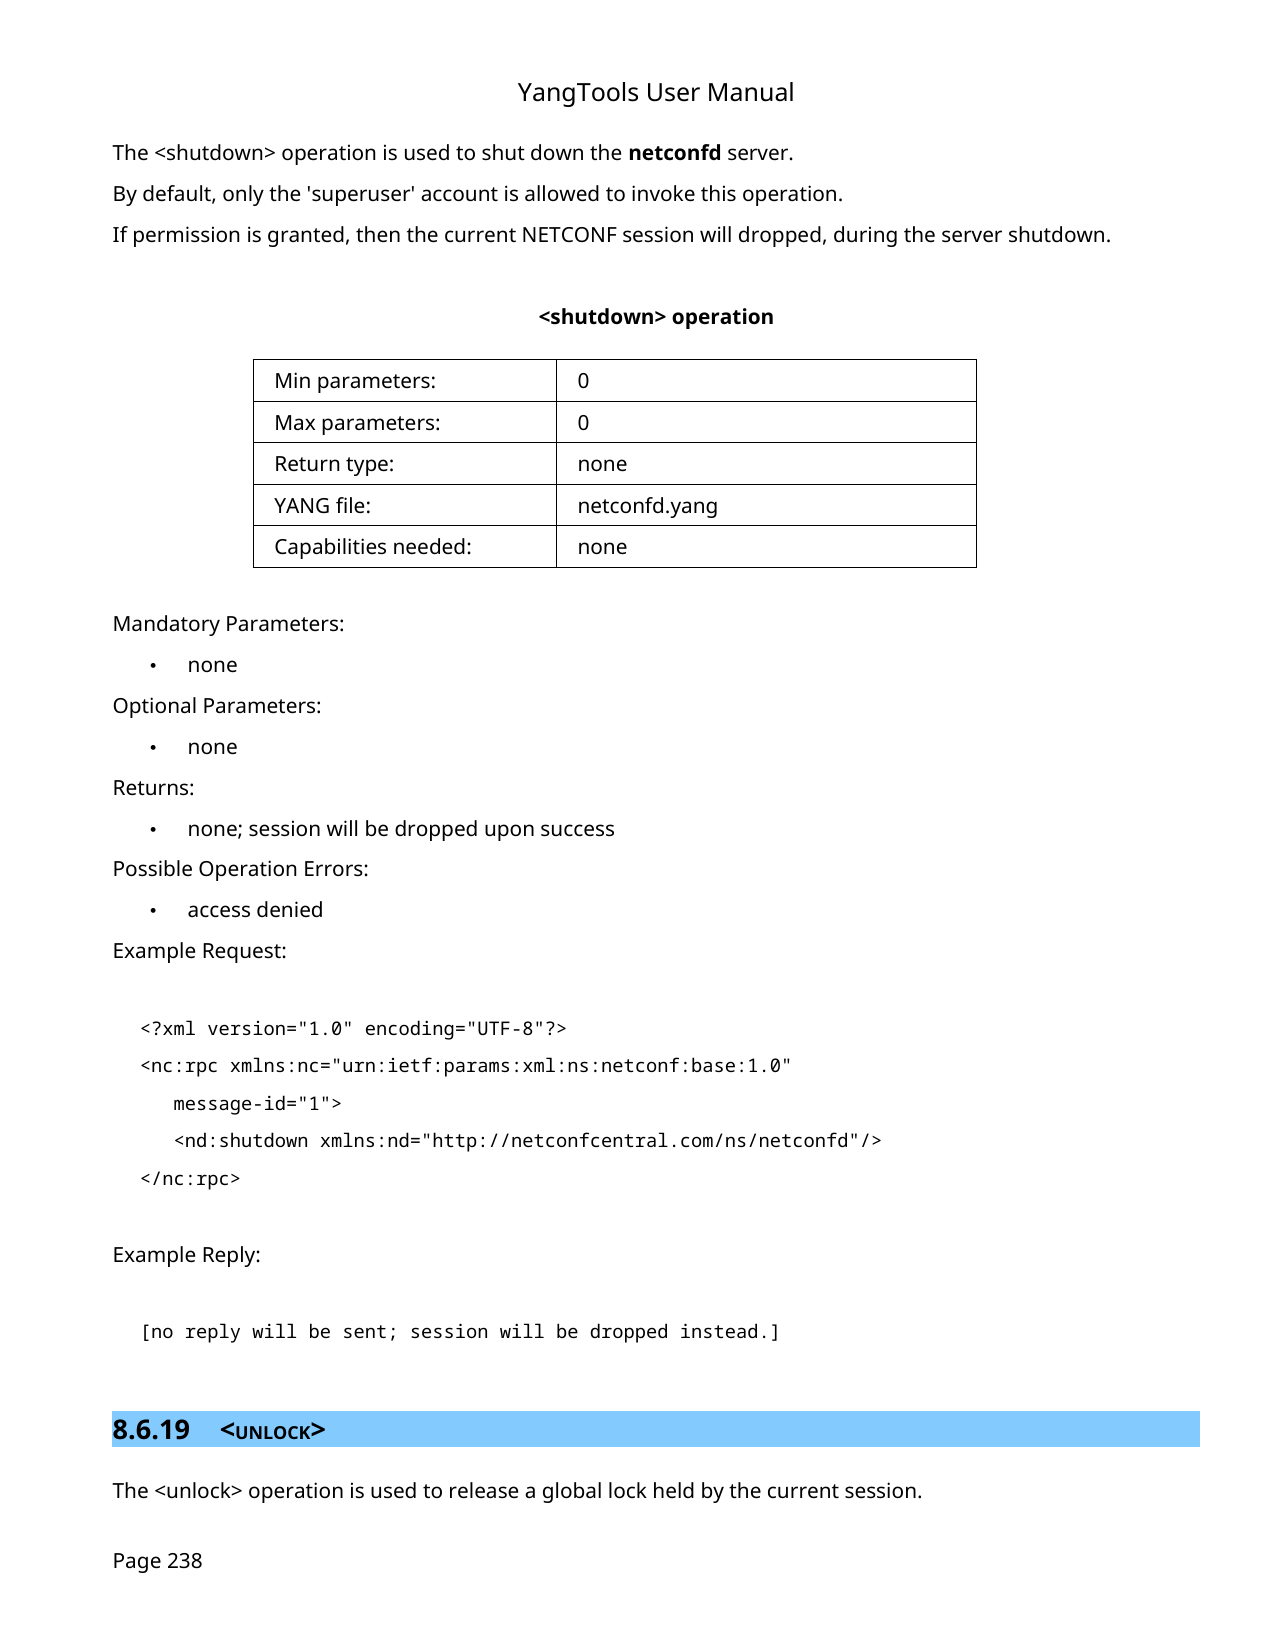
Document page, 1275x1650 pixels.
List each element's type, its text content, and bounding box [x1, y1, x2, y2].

subtitle <unlock> [112, 1411, 1200, 1447]
text <nc:rpc xmlns:nc="urn:ietf:params:xml:ns:netconf:base:1.0" [139, 1052, 1200, 1078]
table_header Min parameters: [254, 360, 556, 401]
table_cell Capabilities needed: [254, 526, 556, 567]
table_cell Max parameters: [254, 402, 556, 442]
text Mandatory Parameters: [112, 609, 1200, 637]
table_cell none [557, 526, 976, 567]
text Possible Operation Errors: [112, 854, 1200, 883]
table_cell 0 [557, 402, 976, 442]
text message-id="1"> [139, 1090, 1200, 1115]
subtitle <shutdown> operation [127, 302, 1185, 331]
text The <unlock> operation is used to release a global lock held by the current session. [112, 1477, 1200, 1505]
text [no reply will be sent; session will be dropped instead.] [139, 1318, 1200, 1344]
text By default, only the 'superuser' account is allowed to invoke this operation. [112, 179, 1200, 208]
text If permission is granted, then the current NETCONF session will dropped, during the server shutdown. [112, 220, 1200, 249]
table_cell YANG file: [254, 485, 556, 525]
list none [150, 732, 1200, 760]
text Returns: [112, 773, 1200, 801]
text <nd:shutdown xmlns:nd="http://netconfcentral.com/ns/netconfd"/> [139, 1127, 1200, 1153]
text Example Reply: [112, 1240, 1200, 1268]
table_header 0 [557, 360, 976, 401]
list none [150, 650, 1200, 678]
text <?xml version="1.0" encoding="UTF-8"?> [139, 1015, 1200, 1040]
text Example Request: [112, 936, 1200, 965]
text The <shutdown> operation is used to shut down the netconfd server. [112, 138, 1200, 167]
text </nc:rpc> [139, 1165, 1200, 1190]
table_cell netconfd.yang [557, 485, 976, 525]
list access denied [150, 896, 1200, 924]
list none; session will be dropped upon success [150, 814, 1200, 842]
table_cell Return type: [254, 443, 556, 484]
text Optional Parameters: [112, 691, 1200, 719]
table_cell none [557, 443, 976, 484]
